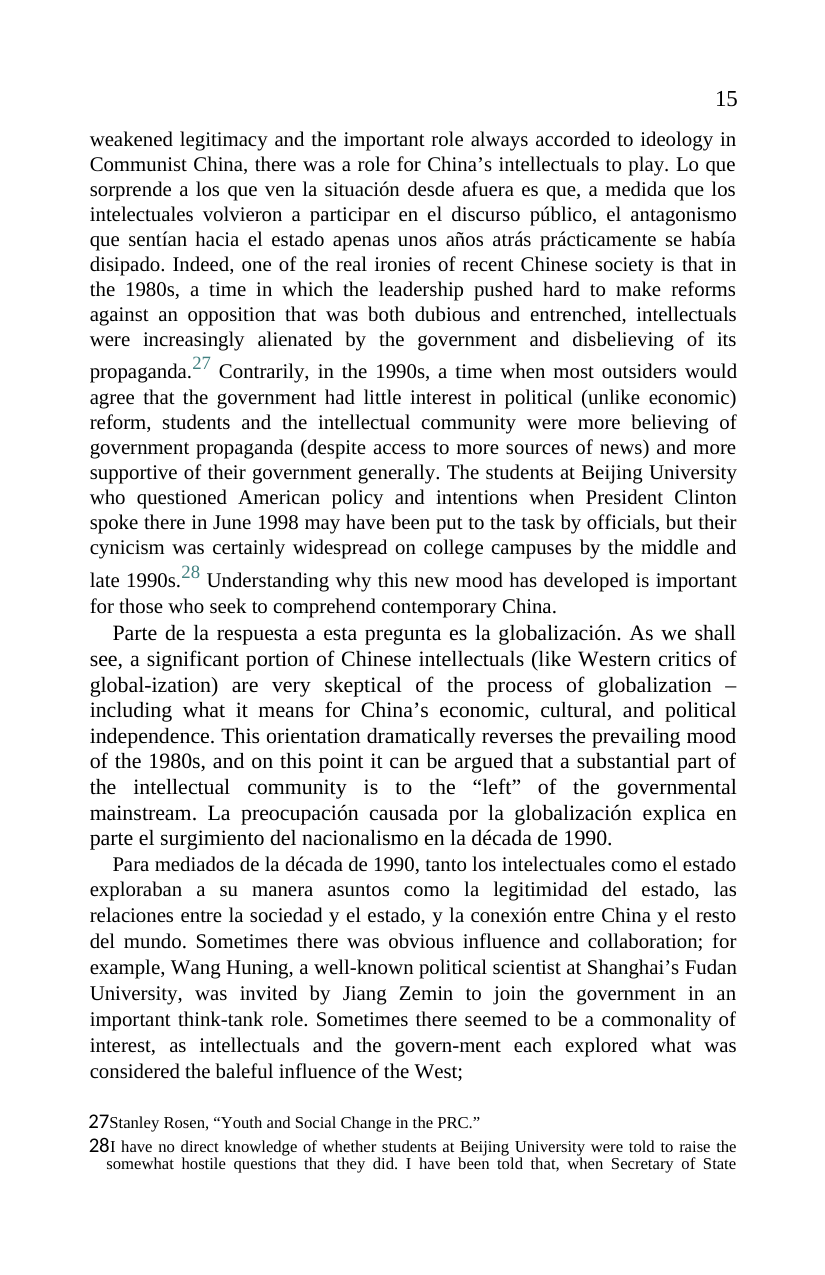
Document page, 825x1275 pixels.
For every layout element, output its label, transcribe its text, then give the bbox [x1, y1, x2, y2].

text Parte de la respuesta a esta pregunta es la globalización. As we shall see, a significant portion of Chinese intellectuals (like Western critics of global-ization) are very skeptical of the process of globalization – including what it means for China’s economic, cultural, and political independence. This orientation dramatically reverses the prevailing mood of the 1980s, and on this point it can be argued that a substantial part of the intellectual community is to the “left” of the governmental mainstream. La preocupación causada por la globalización explica en parte el surgimiento del nacionalismo en la década de 1990. [89, 620, 737, 851]
table_header 15 [594, 84, 737, 111]
table_header [360, 84, 594, 111]
list I have no direct knowledge of whether students at Beijing University were told to raise the somewhat hostile questions that they did. I have been told that, when Secretary of State [88, 1136, 737, 1173]
text weakened legitimacy and the important role always accorded to ideology in Communist China, there was a role for China’s intellectuals to play. Lo que sorprende a los que ven la situación desde afuera es que, a medida que los intelectuales volvieron a participar en el discurso público, el antagonismo que sentían hacia el estado apenas unos años atrás prácticamente se había disipado. Indeed, one of the real ironies of recent Chinese society is that in the 1980s, a time in which the leadership pushed hard to make reforms against an opposition that was both dubious and entrenched, intellectuals were increasingly alienated by the government and disbelieving of its propaganda.27 Contrarily, in the 1990s, a time when most outsiders would agree that the government had little interest in political (unlike economic) reform, students and the intellectual community were more believing of government propaganda (despite access to more sources of news) and more supportive of their government generally. The students at Beijing University who questioned American policy and intentions when President Clinton spoke there in June 1998 may have been put to the task by officials, but their cynicism was certainly widespread on college campuses by the middle and late 1990s.28 Understanding why this new mood has developed is important for those who seek to comprehend contemporary China. [89, 127, 737, 618]
list Stanley Rosen, “Youth and Social Change in the PRC.” [88, 1108, 737, 1133]
text Para mediados de la década de 1990, tanto los intelectuales como el estado exploraban a su manera asuntos como la legitimidad del estado, las relaciones entre la sociedad y el estado, y la conexión entre China y el resto del mundo. Sometimes there was obvious influence and collaboration; for example, Wang Huning, a well-known political scientist at Shanghai’s Fudan University, was invited by Jiang Zemin to join the government in an important think-tank role. Sometimes there seemed to be a commonality of interest, as intellectuals and the govern-ment each explored what was considered the baleful influence of the West; [89, 851, 737, 1083]
